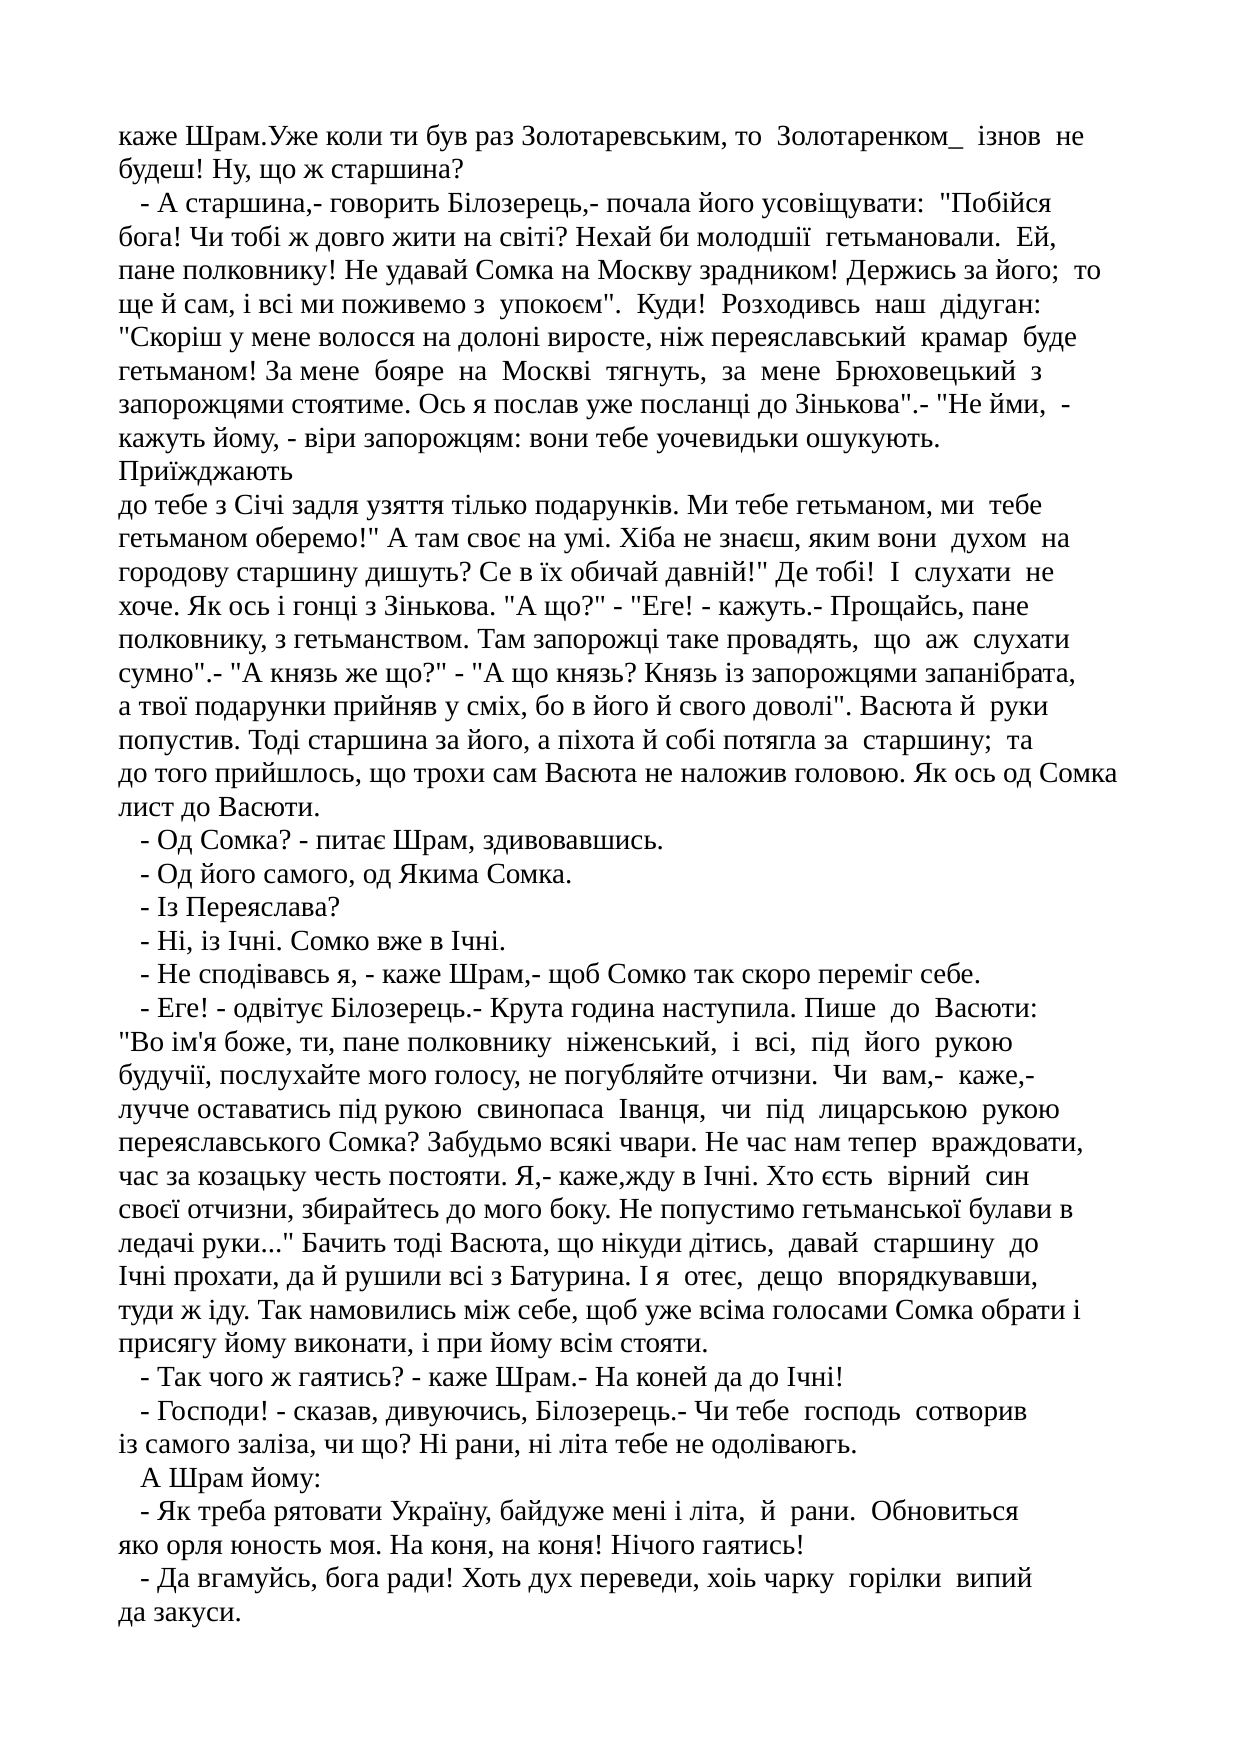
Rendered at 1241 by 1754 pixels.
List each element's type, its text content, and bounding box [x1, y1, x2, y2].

text - Не сподiвавсь я, - каже Шрам,- щоб Сомко так скоро перемiг себе. [118, 957, 1122, 990]
text час за козацьку честь постояти. Я,- каже,жду в Iчнi. Хто єсть вiрний син [118, 1158, 1122, 1191]
text - Нi, iз Iчнi. Сомко вже в Iчнi. [118, 923, 1122, 957]
text до тебе з Сiчi задля узяття тiлько подарункiв. Ми тебе гетьманом, ми тебе [118, 487, 1122, 521]
text попустив. Тодi старшина за його, а пiхота й собi потягла за старшину; та [118, 722, 1122, 755]
text - А старшина,- говорить Бiлозерець,- почала його усовiщувати: "Побiйся [118, 185, 1122, 219]
text полковнику, з гетьманством. Там запорожцi таке провадять, що аж слухати [118, 621, 1122, 655]
text "Во iм'я боже, ти, пане полковнику нiженський, i всi, пiд його рукою [118, 1024, 1122, 1057]
text присягу йому виконати, i при йому всiм стояти. [118, 1326, 1122, 1359]
text гетьманом! За мене бояре на Москвi тягнуть, за мене Брюховецький з [118, 353, 1122, 386]
text туди ж iду. Так намовились мiж себе, щоб уже всiма голосами Сомка обрати i [118, 1292, 1122, 1326]
text лучче оставатись пiд рукою свинопаса Iванця, чи пiд лицарською рукою [118, 1091, 1122, 1124]
text будучiї, послухайте мого голосу, не погубляйте отчизни. Чи вам,- каже,- [118, 1057, 1122, 1091]
text - Господи! - сказав, дивуючись, Бiлозерець.- Чи тебе господь сотворив [118, 1393, 1122, 1426]
text лист до Васюти. [118, 789, 1122, 822]
text яко орля юность моя. На коня, на коня! Нiчого гаятись! [118, 1527, 1122, 1560]
text - Як треба рятовати Україну, байдуже менi i лiта, й рани. Обновиться [118, 1493, 1122, 1527]
text городову старшину дишуть? Се в їх обичай давнiй!" Де тобi! I слухати не [118, 554, 1122, 588]
text ледачi руки..." Бачить тодi Васюта, що нiкуди дiтись, давай старшину до [118, 1225, 1122, 1258]
text а твої подарунки прийняв у смiх, бо в його й свого доволi". Васюта й руки [118, 688, 1122, 722]
text - Од Сомка? - питає Шрам, здивовавшись. [118, 822, 1122, 856]
text переяславського Сомка? Забудьмо всякi чвари. Не час нам тепер враждовати, [118, 1124, 1122, 1158]
text "Скорiш у мене волосся на долонi виросте, нiж переяславський крамар буде [118, 319, 1122, 353]
text - Так чого ж гаятись? - каже Шрам.- На коней да до Iчнi! [118, 1359, 1122, 1393]
text сумно".- "А князь же що?" - "А що князь? Князь iз запорожцями запанiбрата, [118, 655, 1122, 688]
text А Шрам йому: [118, 1460, 1122, 1493]
text до того прийшлось, що трохи сам Васюта не наложив головою. Як ось од Сомка [118, 755, 1122, 789]
text будеш! Ну, що ж старшина? [118, 152, 1122, 185]
text кажуть йому, - вiри запорожцям: вони тебе уочевидьки ошукують. Приїжджають [118, 420, 1122, 487]
text Iчнi прохати, да й рушили всi з Батурина. I я отеє, дещо впорядкувавши, [118, 1258, 1122, 1292]
text - Еге! - одвiтує Бiлозерець.- Крута година наступила. Пише до Васюти: [118, 990, 1122, 1024]
text своєї отчизни, збирайтесь до мого боку. Не попустимо гетьманської булави в [118, 1191, 1122, 1225]
text - Iз Переяслава? [118, 889, 1122, 923]
text ще й сам, i всi ми поживемо з упокоєм". Куди! Розходивсь наш дiдуган: [118, 286, 1122, 319]
text бога! Чи тобi ж довго жити на свiтi? Нехай би молодшiї гетьмановали. Ей, [118, 219, 1122, 252]
text каже Шрам.Уже коли ти був раз Золотаревським, то Золотаренком_ iзнов не [118, 118, 1122, 152]
text да закуси. [118, 1594, 1122, 1627]
text - Од його самого, од Якима Сомка. [118, 856, 1122, 889]
text гетьманом оберемо!" А там своє на умi. Хiба не знаєш, яким вони духом на [118, 521, 1122, 554]
text - Да вгамуйсь, бога ради! Хоть дух переведи, хоiь чарку горiлки випий [118, 1560, 1122, 1594]
text запорожцями стоятиме. Ось я послав уже посланцi до Зiнькова".- "Не йми, - [118, 386, 1122, 420]
text хоче. Як ось i гонцi з Зiнькова. "А що?" - "Еге! - кажуть.- Прощайсь, пане [118, 588, 1122, 621]
text iз самого залiза, чи що? Нi рани, нi лiта тебе не одолiваюгь. [118, 1426, 1122, 1460]
text пане полковнику! Не удавай Сомка на Москву зрадником! Держись за його; то [118, 252, 1122, 286]
